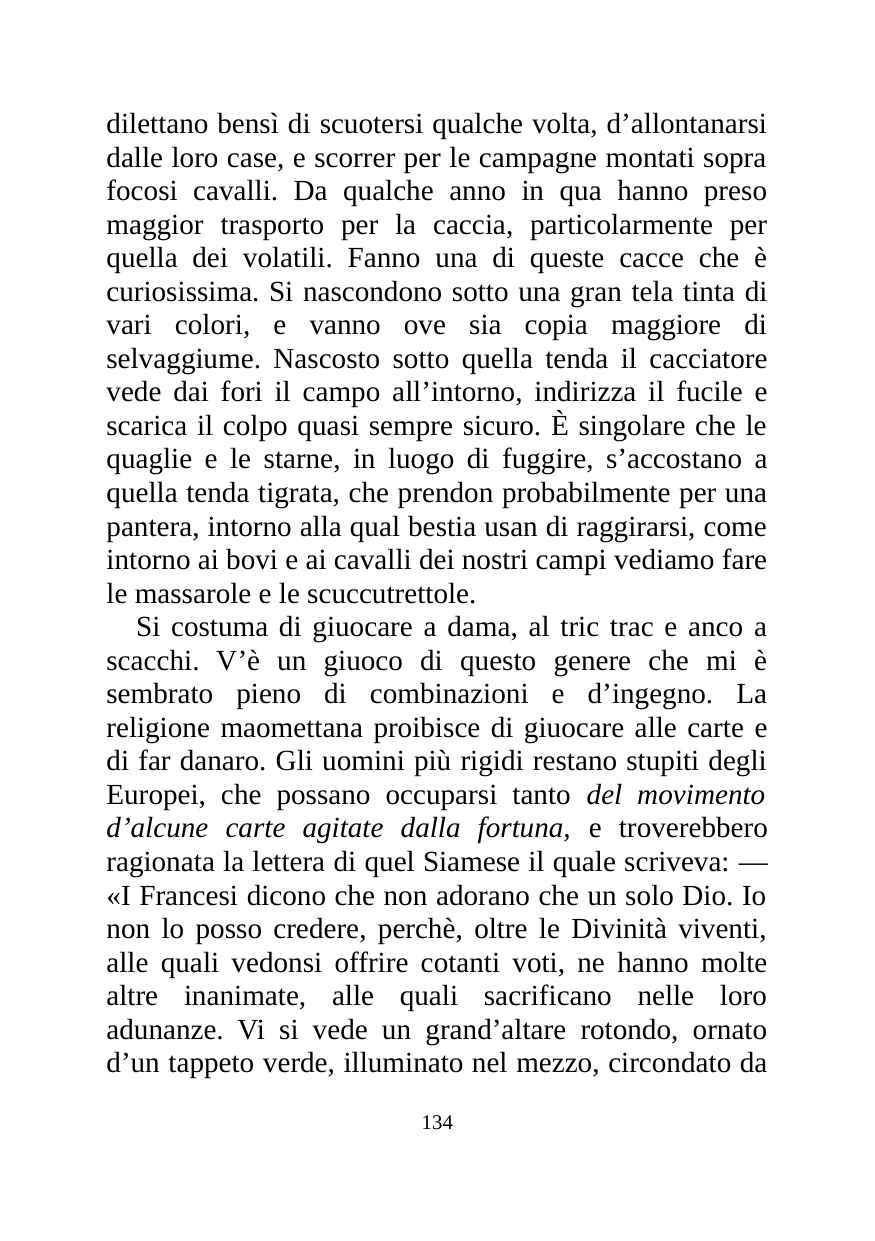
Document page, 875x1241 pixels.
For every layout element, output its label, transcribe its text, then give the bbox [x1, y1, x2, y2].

text Si costuma di giuocare a dama, al tric trac e anco a scacchi. V’è un giuoco di questo genere che mi è sembrato pieno di combinazioni e d’ingegno. La religione maomettana proibisce di giuocare alle carte e di far danaro. Gli uomini più rigidi restano stupiti degli Europei, che possano occuparsi tanto del movimento d’alcune carte agitate dalla fortuna, e troverebbero ragionata la lettera di quel Siamese il quale scriveva: — «I Francesi dicono che non adorano che un solo Dio. Io non lo posso credere, perchè, oltre le Divinità viventi, alle quali vedonsi offrire cotanti voti, ne hanno molte altre inanimate, alle quali sacrificano nelle loro adunanze. Vi si vede un grand’altare rotondo, ornato d’un tappeto verde, illuminato nel mezzo, circondato da [106, 609, 768, 1079]
text dilettano bensì di scuotersi qualche volta, d’allontanarsi dalle loro case, e scorrer per le campagne montati sopra focosi cavalli. Da qualche anno in qua hanno preso maggior trasporto per la caccia, particolarmente per quella dei volatili. Fanno una di queste cacce che è curiosissima. Si nascondono sotto una gran tela tinta di vari colori, e vanno ove sia copia maggiore di selvaggiume. Nascosto sotto quella tenda il cacciatore vede dai fori il campo all’intorno, indirizza il fucile e scarica il colpo quasi sempre sicuro. È singolare che le quaglie e le starne, in luogo di fuggire, s’accostano a quella tenda tigrata, che prendon probabilmente per una pantera, intorno alla qual bestia usan di raggirarsi, come intorno ai bovi e ai cavalli dei nostri campi vediamo fare le massarole e le scuccutrettole. [106, 106, 768, 609]
